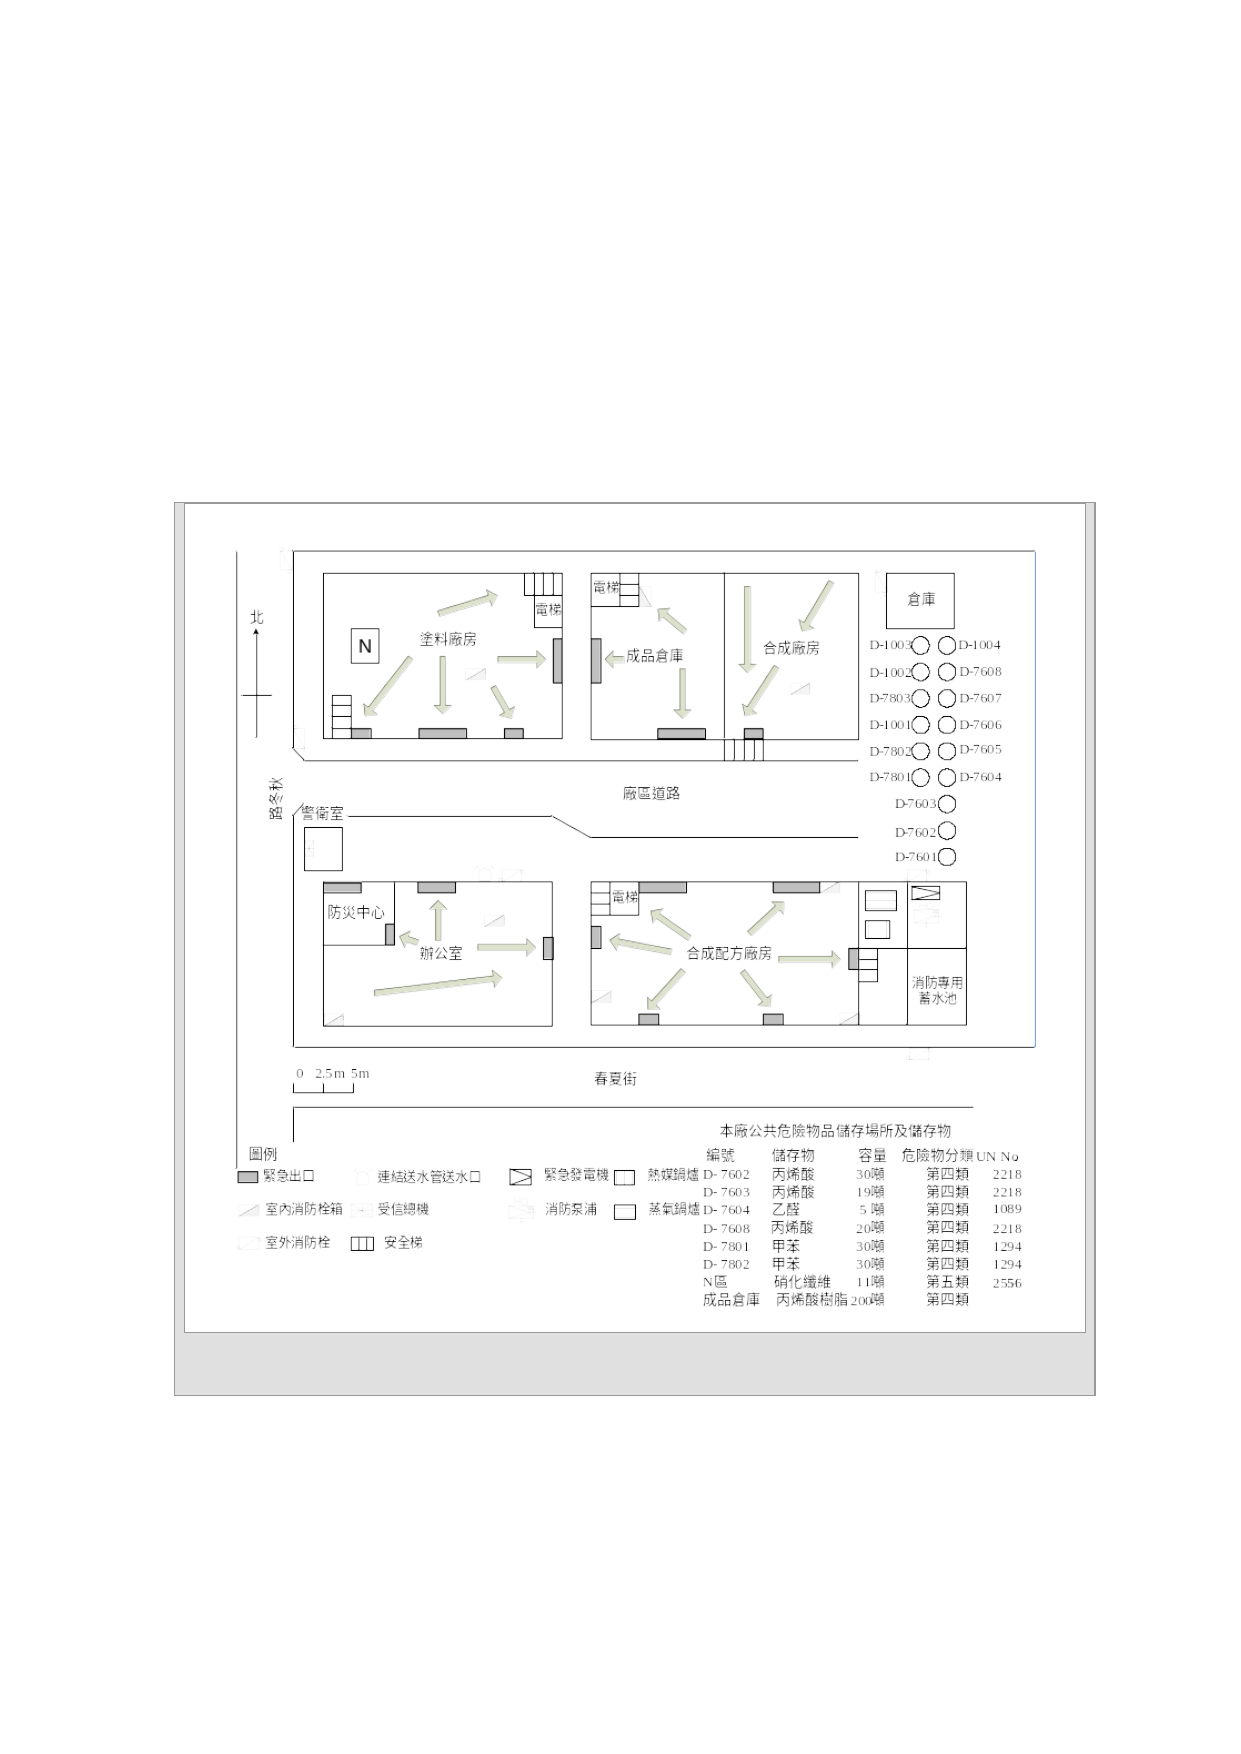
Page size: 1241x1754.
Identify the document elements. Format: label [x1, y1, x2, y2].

table_header [175, 503, 1094, 1395]
table_header [185, 504, 1085, 1332]
